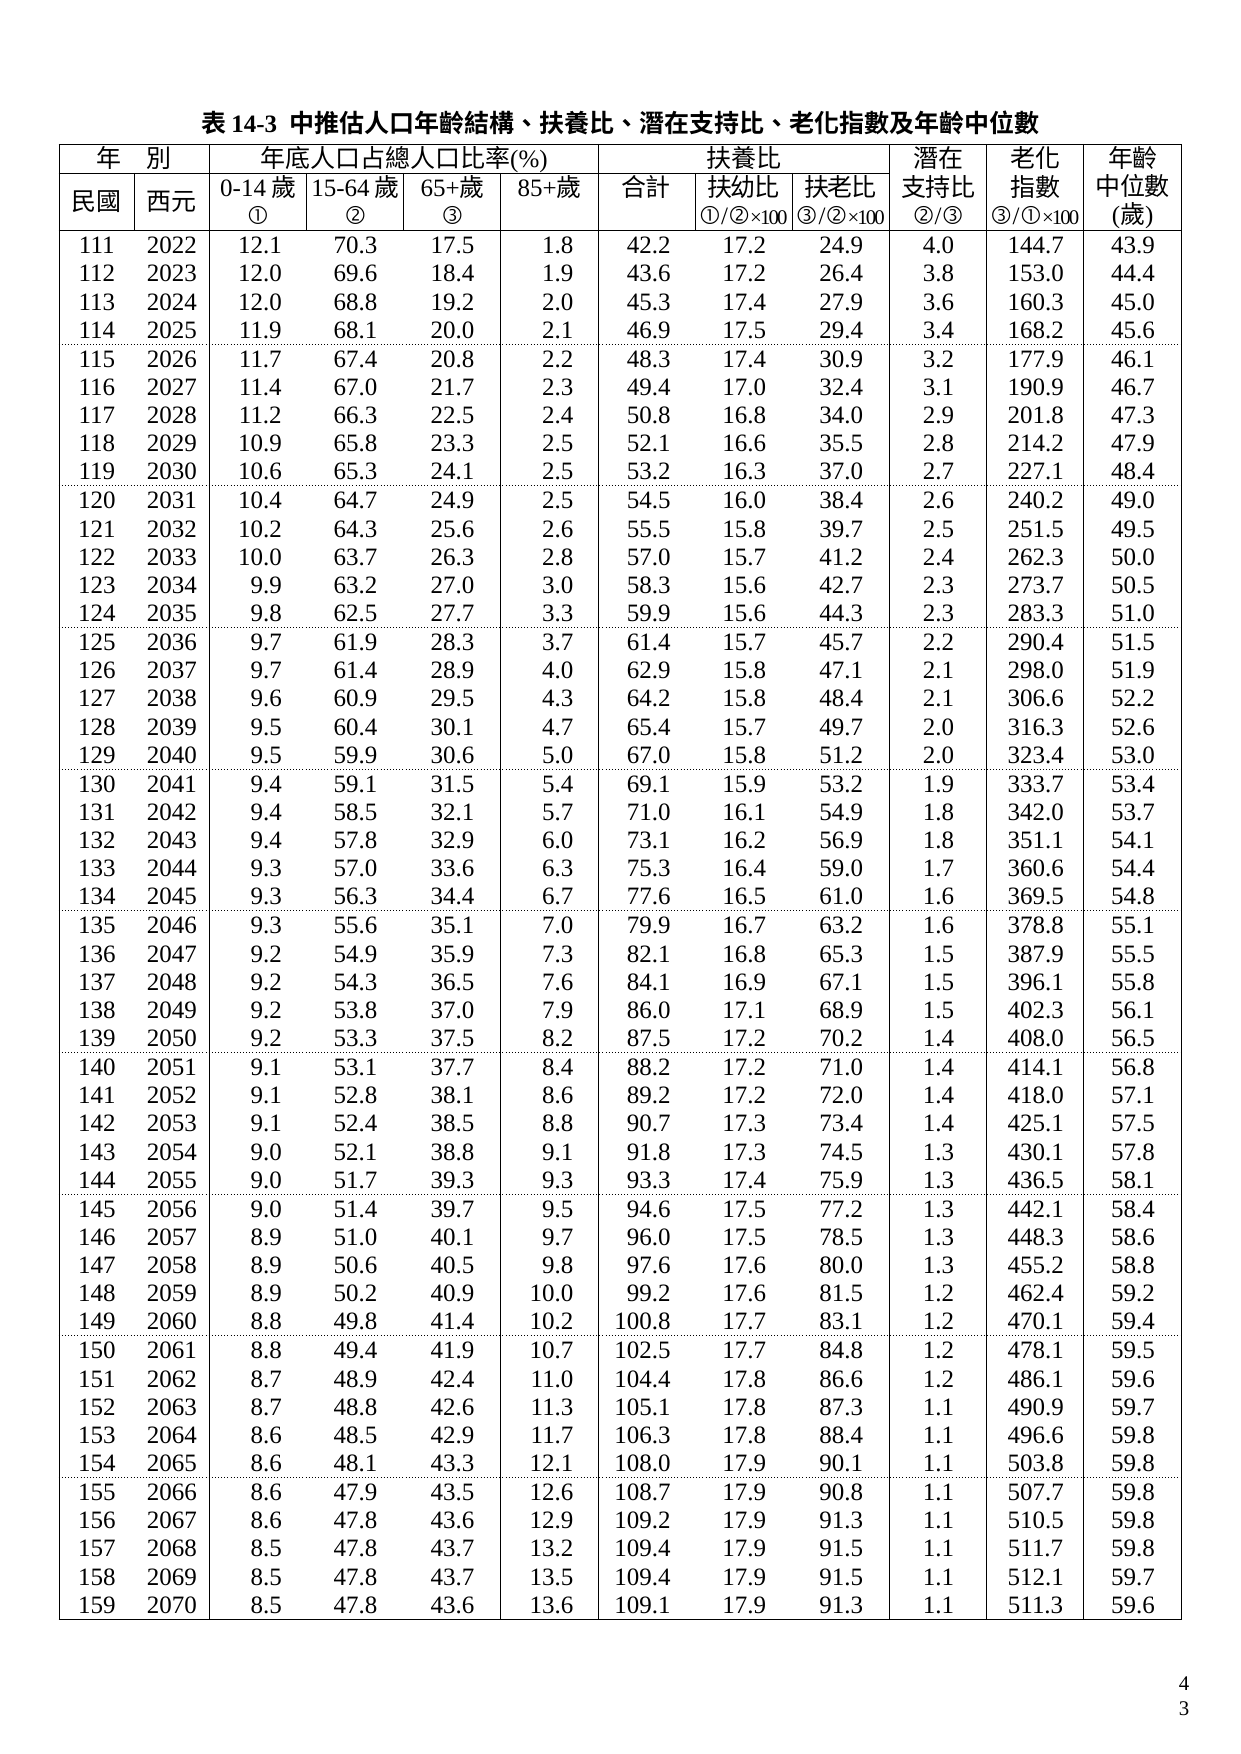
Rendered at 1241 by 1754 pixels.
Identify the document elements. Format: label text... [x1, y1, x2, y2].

table_cell 2.5 [501, 429, 598, 457]
table_header 年 別 [60, 145, 209, 173]
table_cell 84.1 [599, 968, 695, 996]
table_cell 15.6 [695, 599, 792, 627]
table_cell 45.6 [1084, 316, 1181, 344]
table_cell 145 [60, 1194, 134, 1223]
table_cell 333.7 [987, 769, 1083, 798]
table_cell 50.2 [306, 1279, 404, 1307]
table_cell 1.8 [890, 798, 986, 826]
table_cell 436.5 [987, 1166, 1083, 1194]
table_cell 53.7 [1084, 798, 1181, 826]
table_cell 16.9 [695, 968, 792, 996]
table_cell 2059 [134, 1279, 209, 1307]
table_cell 168.2 [987, 316, 1083, 344]
table_cell 49.0 [1084, 485, 1181, 514]
table_cell 74.5 [793, 1138, 889, 1166]
table_cell 4.7 [501, 713, 598, 741]
table_cell 57.8 [1084, 1138, 1181, 1166]
table_cell 17.9 [695, 1477, 792, 1506]
table_cell 125 [60, 627, 134, 656]
table_cell 108.0 [599, 1449, 695, 1477]
table_cell 9.7 [501, 1223, 598, 1251]
table_cell 133 [60, 854, 134, 882]
table_cell 1.9 [501, 259, 598, 287]
table_cell 0-14歲  [210, 174, 306, 230]
table_cell 137 [60, 968, 134, 996]
table_cell 15.8 [695, 684, 792, 712]
table_cell 2.0 [890, 713, 986, 741]
table_cell 496.6 [987, 1421, 1083, 1449]
table_cell 47.9 [1084, 429, 1181, 457]
table_cell 2030 [134, 457, 209, 485]
table_cell 52.1 [599, 429, 695, 457]
table_cell 108.7 [599, 1477, 695, 1506]
table_cell 122 [60, 543, 134, 571]
table_cell 2039 [134, 713, 209, 741]
table_cell 8.2 [501, 1024, 598, 1052]
table_cell 129 [60, 741, 134, 769]
table_cell 48.8 [306, 1393, 404, 1421]
table_cell 113 [60, 288, 134, 316]
table_cell 9.5 [501, 1194, 598, 1223]
table_cell 9.4 [210, 798, 306, 826]
table_cell 306.6 [987, 684, 1083, 712]
table_cell 2.0 [890, 741, 986, 769]
table_cell 9.1 [210, 1081, 306, 1109]
table_cell 159 [60, 1591, 134, 1619]
table_cell 240.2 [987, 485, 1083, 514]
table_cell 52.6 [1084, 713, 1181, 741]
table_cell 5.7 [501, 798, 598, 826]
table_cell 2062 [134, 1365, 209, 1393]
table_cell 69.1 [599, 769, 695, 798]
table_cell 26.3 [404, 543, 500, 571]
table_cell 7.6 [501, 968, 598, 996]
table_cell 10.9 [210, 429, 306, 457]
table_cell 2033 [134, 543, 209, 571]
table_cell 146 [60, 1223, 134, 1251]
table_cell 158 [60, 1563, 134, 1591]
table_cell 8.6 [210, 1477, 306, 1506]
table_cell 48.4 [793, 684, 889, 712]
table_cell 65.3 [793, 940, 889, 968]
table_cell 109.2 [599, 1506, 695, 1534]
table_cell 9.4 [210, 826, 306, 854]
table_cell 91.3 [793, 1506, 889, 1534]
table_cell 8.6 [501, 1081, 598, 1109]
table_cell 1.2 [890, 1335, 986, 1364]
table_cell 190.9 [987, 373, 1083, 401]
table_cell 143 [60, 1138, 134, 1166]
table_cell 16.1 [695, 798, 792, 826]
table_cell 75.9 [793, 1166, 889, 1194]
table_cell 30.9 [793, 344, 889, 373]
table_cell 35.1 [404, 910, 500, 939]
table_cell 100.8 [599, 1307, 695, 1335]
table_cell 2068 [134, 1534, 209, 1562]
table_cell 17.6 [695, 1279, 792, 1307]
table_cell 2.1 [890, 684, 986, 712]
table_cell 2.8 [501, 543, 598, 571]
table_cell 10.0 [501, 1279, 598, 1307]
table_cell 5.4 [501, 769, 598, 798]
table_header 扶養比 [599, 145, 889, 173]
table_cell 17.9 [695, 1449, 792, 1477]
table_cell 42.6 [404, 1393, 500, 1421]
table_cell 52.1 [306, 1138, 404, 1166]
table_header 老化 指數 /×100 [987, 145, 1083, 230]
table_cell 45.0 [1084, 288, 1181, 316]
table_cell 9.7 [210, 656, 306, 684]
table_cell 117 [60, 401, 134, 429]
table_cell 64.3 [306, 515, 404, 543]
table_cell 114 [60, 316, 134, 344]
table_cell 58.3 [599, 571, 695, 599]
table_cell 61.4 [599, 627, 695, 656]
table_cell 11.3 [501, 1393, 598, 1421]
table_cell 56.3 [306, 882, 404, 910]
table_cell 56.1 [1084, 996, 1181, 1024]
table_cell 51.0 [1084, 599, 1181, 627]
table_cell 27.7 [404, 599, 500, 627]
table_cell 157 [60, 1534, 134, 1562]
table_cell 1.5 [890, 968, 986, 996]
table_cell 19.2 [404, 288, 500, 316]
table_cell 2065 [134, 1449, 209, 1477]
table_cell 54.1 [1084, 826, 1181, 854]
table_cell 9.3 [210, 910, 306, 939]
table_cell 73.4 [793, 1109, 889, 1137]
table_cell 323.4 [987, 741, 1083, 769]
table_cell 9.5 [210, 741, 306, 769]
table_cell 15.6 [695, 571, 792, 599]
table_cell 1.4 [890, 1024, 986, 1052]
table_cell 59.9 [306, 741, 404, 769]
table_cell 17.1 [695, 996, 792, 1024]
table_cell 1.5 [890, 940, 986, 968]
table_cell 69.6 [306, 259, 404, 287]
table_cell 156 [60, 1506, 134, 1534]
table_cell 298.0 [987, 656, 1083, 684]
table_cell 65.8 [306, 429, 404, 457]
table_cell 68.1 [306, 316, 404, 344]
table_cell 8.7 [210, 1365, 306, 1393]
table_cell 8.5 [210, 1591, 306, 1619]
table_cell 9.0 [210, 1166, 306, 1194]
table_cell 4.0 [501, 656, 598, 684]
table_cell 140 [60, 1052, 134, 1081]
table_cell 360.6 [987, 854, 1083, 882]
table_cell 17.2 [695, 1052, 792, 1081]
table_cell 67.0 [306, 373, 404, 401]
table_cell 48.1 [306, 1449, 404, 1477]
table_cell 17.4 [695, 344, 792, 373]
table_cell 1.8 [890, 826, 986, 854]
table_cell 2060 [134, 1307, 209, 1335]
table_cell 39.7 [793, 515, 889, 543]
table_cell 109.4 [599, 1534, 695, 1562]
table_cell 1.3 [890, 1166, 986, 1194]
table_cell 2.7 [890, 457, 986, 485]
table_cell 17.4 [695, 1166, 792, 1194]
table_cell 17.9 [695, 1591, 792, 1619]
table_cell 59.9 [599, 599, 695, 627]
table_cell 20.8 [404, 344, 500, 373]
table_cell 53.3 [306, 1024, 404, 1052]
table_cell 12.1 [501, 1449, 598, 1477]
table_cell 2043 [134, 826, 209, 854]
table_cell 52.2 [1084, 684, 1181, 712]
table_cell 283.3 [987, 599, 1083, 627]
table_cell 59.8 [1084, 1449, 1181, 1477]
table_cell 54.8 [1084, 882, 1181, 910]
table_cell 1.3 [890, 1251, 986, 1279]
table_cell 3.8 [890, 259, 986, 287]
table_cell 43.9 [1084, 231, 1181, 259]
table_cell 43.6 [599, 259, 695, 287]
table_cell 153.0 [987, 259, 1083, 287]
table_cell 57.1 [1084, 1081, 1181, 1109]
table_cell 3.4 [890, 316, 986, 344]
table_cell 10.2 [501, 1307, 598, 1335]
table_cell 2041 [134, 769, 209, 798]
table_cell 54.4 [1084, 854, 1181, 882]
table_cell 90.7 [599, 1109, 695, 1137]
table_cell 53.8 [306, 996, 404, 1024]
table_cell 12.1 [210, 231, 306, 259]
table_cell 51.0 [306, 1223, 404, 1251]
table_cell 11.7 [210, 344, 306, 373]
table_cell 5.0 [501, 741, 598, 769]
table_cell 扶幼比 /×100 [696, 174, 792, 230]
table_cell 75.3 [599, 854, 695, 882]
table_cell 448.3 [987, 1223, 1083, 1251]
table_cell 442.1 [987, 1194, 1083, 1223]
table_cell 50.6 [306, 1251, 404, 1279]
table_cell 144.7 [987, 231, 1083, 259]
table_cell 17.8 [695, 1421, 792, 1449]
table_cell 55.1 [1084, 910, 1181, 939]
table_cell 46.1 [1084, 344, 1181, 373]
table_cell 59.0 [793, 854, 889, 882]
table_cell 71.0 [793, 1052, 889, 1081]
table_cell 1.7 [890, 854, 986, 882]
table_cell 1.5 [890, 996, 986, 1024]
table_cell 16.5 [695, 882, 792, 910]
table_cell 510.5 [987, 1506, 1083, 1534]
table_cell 8.8 [501, 1109, 598, 1137]
table_cell 2045 [134, 882, 209, 910]
table_cell 59.8 [1084, 1477, 1181, 1506]
table_cell 15.9 [695, 769, 792, 798]
table_cell 2034 [134, 571, 209, 599]
table_cell 2046 [134, 910, 209, 939]
table_cell 9.8 [501, 1251, 598, 1279]
table_cell 121 [60, 515, 134, 543]
table_cell 58.1 [1084, 1166, 1181, 1194]
table_cell 1.4 [890, 1081, 986, 1109]
table_cell 43.6 [404, 1591, 500, 1619]
table_cell 8.6 [210, 1421, 306, 1449]
table_cell 87.5 [599, 1024, 695, 1052]
table_cell 144 [60, 1166, 134, 1194]
table_cell 64.7 [306, 485, 404, 514]
table_cell 77.2 [793, 1194, 889, 1223]
table_cell 2.5 [501, 485, 598, 514]
table_cell 24.9 [404, 485, 500, 514]
table_cell 2.9 [890, 401, 986, 429]
table_cell 147 [60, 1251, 134, 1279]
table_cell 53.1 [306, 1052, 404, 1081]
table_cell 141 [60, 1081, 134, 1109]
table_cell 12.0 [210, 288, 306, 316]
table_cell 41.9 [404, 1335, 500, 1364]
table_cell 55.5 [1084, 940, 1181, 968]
table_cell 39.3 [404, 1166, 500, 1194]
table_cell 48.9 [306, 1365, 404, 1393]
table_cell 2.5 [501, 457, 598, 485]
table_cell 52.8 [306, 1081, 404, 1109]
table_cell 1.1 [890, 1393, 986, 1421]
table_cell 83.1 [793, 1307, 889, 1335]
table_cell 45.7 [793, 627, 889, 656]
table_cell 20.0 [404, 316, 500, 344]
table_cell 16.8 [695, 940, 792, 968]
table_cell 26.4 [793, 259, 889, 287]
table_cell 151 [60, 1365, 134, 1393]
table_cell 51.2 [793, 741, 889, 769]
table_cell 90.1 [793, 1449, 889, 1477]
table_cell 17.2 [695, 259, 792, 287]
table_cell 85+歲 [501, 174, 598, 230]
table_cell 51.5 [1084, 627, 1181, 656]
table_cell 13.5 [501, 1563, 598, 1591]
table_cell 118 [60, 429, 134, 457]
table_cell 29.5 [404, 684, 500, 712]
table_cell 50.8 [599, 401, 695, 429]
table_cell 67.4 [306, 344, 404, 373]
table_cell 29.4 [793, 316, 889, 344]
table_cell 15.7 [695, 627, 792, 656]
table_cell 1.1 [890, 1534, 986, 1562]
table_cell 127 [60, 684, 134, 712]
table_cell 2055 [134, 1166, 209, 1194]
table_cell 55.5 [599, 515, 695, 543]
table_cell 61.0 [793, 882, 889, 910]
table_cell 396.1 [987, 968, 1083, 996]
table_cell 8.6 [210, 1449, 306, 1477]
table_cell 2.4 [890, 543, 986, 571]
table_cell 9.1 [210, 1052, 306, 1081]
table_cell 2040 [134, 741, 209, 769]
table_cell 61.9 [306, 627, 404, 656]
table_cell 116 [60, 373, 134, 401]
table_cell 251.5 [987, 515, 1083, 543]
table_cell 40.1 [404, 1223, 500, 1251]
table_cell 214.2 [987, 429, 1083, 457]
table_cell 17.7 [695, 1307, 792, 1335]
table_cell 2049 [134, 996, 209, 1024]
table_cell 37.0 [793, 457, 889, 485]
table_cell 49.8 [306, 1307, 404, 1335]
table_cell 99.2 [599, 1279, 695, 1307]
table_cell 3.6 [890, 288, 986, 316]
table_cell 154 [60, 1449, 134, 1477]
table_cell 86.0 [599, 996, 695, 1024]
table_cell 153 [60, 1421, 134, 1449]
table_cell 8.4 [501, 1052, 598, 1081]
table_cell 42.9 [404, 1421, 500, 1449]
table_cell 2.3 [890, 599, 986, 627]
table_cell 51.7 [306, 1166, 404, 1194]
table_cell 67.1 [793, 968, 889, 996]
table_cell 2032 [134, 515, 209, 543]
table_cell 9.1 [210, 1109, 306, 1137]
table_cell 131 [60, 798, 134, 826]
table_cell 17.7 [695, 1335, 792, 1364]
table_cell 3.7 [501, 627, 598, 656]
table_cell 1.1 [890, 1563, 986, 1591]
table_cell 2.1 [890, 656, 986, 684]
table_cell 8.7 [210, 1393, 306, 1421]
table_cell 136 [60, 940, 134, 968]
table_cell 1.1 [890, 1421, 986, 1449]
table_cell 12.0 [210, 259, 306, 287]
table_cell 227.1 [987, 457, 1083, 485]
table_cell 2066 [134, 1477, 209, 1506]
table_cell 17.5 [695, 316, 792, 344]
table_cell 47.8 [306, 1563, 404, 1591]
table_cell 2.8 [890, 429, 986, 457]
table_cell 2067 [134, 1506, 209, 1534]
table_cell 民國 [60, 174, 134, 230]
table_cell 201.8 [987, 401, 1083, 429]
table_cell 109.1 [599, 1591, 695, 1619]
table_cell 46.9 [599, 316, 695, 344]
table_cell 112 [60, 259, 134, 287]
table_cell 1.2 [890, 1307, 986, 1335]
table_cell 54.5 [599, 485, 695, 514]
table_cell 49.4 [306, 1335, 404, 1364]
table_cell 160.3 [987, 288, 1083, 316]
table_cell 7.0 [501, 910, 598, 939]
table_cell 7.9 [501, 996, 598, 1024]
table_cell 88.4 [793, 1421, 889, 1449]
table_cell 9.2 [210, 968, 306, 996]
table_cell 511.3 [987, 1591, 1083, 1619]
table_cell 10.7 [501, 1335, 598, 1364]
table_cell 2064 [134, 1421, 209, 1449]
table_cell 21.7 [404, 373, 500, 401]
table_cell 57.0 [306, 854, 404, 882]
table_cell 59.4 [1084, 1307, 1181, 1335]
table_cell 59.7 [1084, 1393, 1181, 1421]
table_cell 1.3 [890, 1223, 986, 1251]
table_cell 54.9 [793, 798, 889, 826]
table_cell 9.1 [501, 1138, 598, 1166]
table_cell 62.9 [599, 656, 695, 684]
table_cell 342.0 [987, 798, 1083, 826]
table_cell 1.3 [890, 1194, 986, 1223]
table_cell 1.1 [890, 1477, 986, 1506]
table_cell 28.3 [404, 627, 500, 656]
table_cell 47.9 [306, 1477, 404, 1506]
table_cell 37.7 [404, 1052, 500, 1081]
table_cell 53.2 [599, 457, 695, 485]
table_cell 57.0 [599, 543, 695, 571]
table_cell 9.3 [210, 854, 306, 882]
table_cell 16.8 [695, 401, 792, 429]
table_cell 合計 [599, 174, 695, 230]
table_cell 511.7 [987, 1534, 1083, 1562]
table_cell 34.0 [793, 401, 889, 429]
table_cell 15.7 [695, 713, 792, 741]
table_cell 10.4 [210, 485, 306, 514]
table_cell 119 [60, 457, 134, 485]
table_cell 47.8 [306, 1506, 404, 1534]
table_cell 9.8 [210, 599, 306, 627]
table_cell 430.1 [987, 1138, 1083, 1166]
table_cell 16.0 [695, 485, 792, 514]
table_cell 18.4 [404, 259, 500, 287]
table_cell 45.3 [599, 288, 695, 316]
table_cell 490.9 [987, 1393, 1083, 1421]
table_cell 2054 [134, 1138, 209, 1166]
table_cell 47.8 [306, 1534, 404, 1562]
table_cell 1.1 [890, 1591, 986, 1619]
table_cell 15.8 [695, 515, 792, 543]
table_cell 104.4 [599, 1365, 695, 1393]
table_cell 2070 [134, 1591, 209, 1619]
table_cell 58.4 [1084, 1194, 1181, 1223]
table_cell 50.0 [1084, 543, 1181, 571]
table_cell 3.2 [890, 344, 986, 373]
table_cell 50.5 [1084, 571, 1181, 599]
table_cell 142 [60, 1109, 134, 1137]
table_cell 9.2 [210, 1024, 306, 1052]
table_cell 2.5 [890, 515, 986, 543]
table_cell 9.9 [210, 571, 306, 599]
table_cell 12.6 [501, 1477, 598, 1506]
table_cell 109.4 [599, 1563, 695, 1591]
table_cell 97.6 [599, 1251, 695, 1279]
table_cell 2.2 [890, 627, 986, 656]
table_header 年底人口占總人口比率(%) [210, 145, 598, 173]
table_cell 32.9 [404, 826, 500, 854]
table_cell 3.1 [890, 373, 986, 401]
table_cell 2057 [134, 1223, 209, 1251]
table_cell 3.3 [501, 599, 598, 627]
table_cell 12.9 [501, 1506, 598, 1534]
table_cell 17.3 [695, 1138, 792, 1166]
table_cell 4.3 [501, 684, 598, 712]
table_cell 9.4 [210, 769, 306, 798]
table_cell 43.6 [404, 1506, 500, 1534]
table_cell 2.3 [501, 373, 598, 401]
table_cell 17.4 [695, 288, 792, 316]
table_cell 9.5 [210, 713, 306, 741]
table_cell 15.7 [695, 543, 792, 571]
table_cell 17.8 [695, 1365, 792, 1393]
table_cell 54.3 [306, 968, 404, 996]
table_cell 316.3 [987, 713, 1083, 741]
table_cell 106.3 [599, 1421, 695, 1449]
table_cell 9.3 [501, 1166, 598, 1194]
table_cell 57.5 [1084, 1109, 1181, 1137]
table_cell 88.2 [599, 1052, 695, 1081]
table_cell 60.9 [306, 684, 404, 712]
text 表14-3 中推估人口年齡結構、扶養比、潛在支持比、老化指數及年齡中位數 [59, 104, 1181, 140]
table_cell 8.9 [210, 1223, 306, 1251]
table_cell 91.5 [793, 1563, 889, 1591]
table_cell 77.6 [599, 882, 695, 910]
table_cell 2061 [134, 1335, 209, 1364]
table_cell 79.9 [599, 910, 695, 939]
table_cell 51.9 [1084, 656, 1181, 684]
table_cell 414.1 [987, 1052, 1083, 1081]
table_cell 86.6 [793, 1365, 889, 1393]
table_cell 17.5 [404, 231, 500, 259]
table_cell 2022 [134, 231, 209, 259]
table_cell 47.3 [1084, 401, 1181, 429]
table_cell 59.7 [1084, 1563, 1181, 1591]
table_cell 2038 [134, 684, 209, 712]
table_cell 2048 [134, 968, 209, 996]
table_cell 9.2 [210, 940, 306, 968]
table_cell 73.1 [599, 826, 695, 854]
table_cell 135 [60, 910, 134, 939]
table_cell 48.3 [599, 344, 695, 373]
table_cell 62.5 [306, 599, 404, 627]
table_cell 49.5 [1084, 515, 1181, 543]
table_cell 68.8 [306, 288, 404, 316]
table_cell 128 [60, 713, 134, 741]
table_cell 63.2 [306, 571, 404, 599]
table_cell 17.9 [695, 1534, 792, 1562]
table_cell 148 [60, 1279, 134, 1307]
table_cell 81.5 [793, 1279, 889, 1307]
table_cell 13.2 [501, 1534, 598, 1562]
table_cell 17.0 [695, 373, 792, 401]
table_cell 43.7 [404, 1563, 500, 1591]
table_cell 36.5 [404, 968, 500, 996]
table_cell 32.1 [404, 798, 500, 826]
table_cell 9.7 [210, 627, 306, 656]
table_cell 59.8 [1084, 1421, 1181, 1449]
table_cell 46.7 [1084, 373, 1181, 401]
table_cell 2023 [134, 259, 209, 287]
table_cell 2025 [134, 316, 209, 344]
table_cell 44.3 [793, 599, 889, 627]
table_cell 9.0 [210, 1194, 306, 1223]
table_cell 478.1 [987, 1335, 1083, 1364]
table_cell 369.5 [987, 882, 1083, 910]
table_cell 78.5 [793, 1223, 889, 1251]
table_cell 47.1 [793, 656, 889, 684]
table_cell 2063 [134, 1393, 209, 1421]
table_cell 2053 [134, 1109, 209, 1137]
table_cell 38.8 [404, 1138, 500, 1166]
table_cell 138 [60, 996, 134, 1024]
table_cell 22.5 [404, 401, 500, 429]
table_cell 8.6 [210, 1506, 306, 1534]
table_cell 41.2 [793, 543, 889, 571]
table_cell 455.2 [987, 1251, 1083, 1279]
table_header 年齡 中位數 (歲) [1084, 145, 1181, 230]
table_cell 27.0 [404, 571, 500, 599]
table_cell 42.4 [404, 1365, 500, 1393]
table_cell 38.5 [404, 1109, 500, 1137]
table_cell 24.1 [404, 457, 500, 485]
table_cell 177.9 [987, 344, 1083, 373]
table_cell 115 [60, 344, 134, 373]
table_cell 486.1 [987, 1365, 1083, 1393]
table_cell 8.5 [210, 1563, 306, 1591]
table_cell 64.2 [599, 684, 695, 712]
table_cell 59.2 [1084, 1279, 1181, 1307]
table_cell 13.6 [501, 1591, 598, 1619]
table_cell 105.1 [599, 1393, 695, 1421]
table_cell 2024 [134, 288, 209, 316]
table_cell 155 [60, 1477, 134, 1506]
table_cell 59.6 [1084, 1365, 1181, 1393]
table_cell 96.0 [599, 1223, 695, 1251]
table_cell 11.4 [210, 373, 306, 401]
table_cell 130 [60, 769, 134, 798]
table_cell 39.7 [404, 1194, 500, 1223]
table_cell 80.0 [793, 1251, 889, 1279]
table_cell 52.4 [306, 1109, 404, 1137]
table_cell 17.8 [695, 1393, 792, 1421]
table_cell 470.1 [987, 1307, 1083, 1335]
table_cell 152 [60, 1393, 134, 1421]
table_cell 59.8 [1084, 1534, 1181, 1562]
table_cell 87.3 [793, 1393, 889, 1421]
table_cell 54.9 [306, 940, 404, 968]
table_cell 6.7 [501, 882, 598, 910]
table_cell 53.2 [793, 769, 889, 798]
table_cell 56.5 [1084, 1024, 1181, 1052]
table_cell 2027 [134, 373, 209, 401]
table_cell 111 [60, 231, 134, 259]
table_cell 56.9 [793, 826, 889, 854]
table_cell 93.3 [599, 1166, 695, 1194]
table_cell 2037 [134, 656, 209, 684]
table_cell 16.6 [695, 429, 792, 457]
table_cell 27.9 [793, 288, 889, 316]
table_cell 462.4 [987, 1279, 1083, 1307]
table_cell 425.1 [987, 1109, 1083, 1137]
table_cell 17.2 [695, 231, 792, 259]
table_cell 512.1 [987, 1563, 1083, 1591]
table_cell 2.1 [501, 316, 598, 344]
table_cell 9.0 [210, 1138, 306, 1166]
table_cell 71.0 [599, 798, 695, 826]
table_cell 17.5 [695, 1194, 792, 1223]
table_cell 126 [60, 656, 134, 684]
table_cell 1.6 [890, 910, 986, 939]
table_cell 53.0 [1084, 741, 1181, 769]
table_cell 1.2 [890, 1279, 986, 1307]
table_cell 57.8 [306, 826, 404, 854]
table_cell 402.3 [987, 996, 1083, 1024]
table_cell 47.8 [306, 1591, 404, 1619]
table_cell 8.5 [210, 1534, 306, 1562]
table_cell 2042 [134, 798, 209, 826]
table_cell 262.3 [987, 543, 1083, 571]
table_cell 59.1 [306, 769, 404, 798]
table_cell 124 [60, 599, 134, 627]
table_cell 16.7 [695, 910, 792, 939]
table_cell 8.9 [210, 1279, 306, 1307]
table_cell 25.6 [404, 515, 500, 543]
table_cell 38.4 [793, 485, 889, 514]
table_cell 82.1 [599, 940, 695, 968]
table_cell 30.6 [404, 741, 500, 769]
table_cell 59.6 [1084, 1591, 1181, 1619]
table_cell 35.9 [404, 940, 500, 968]
table_cell 408.0 [987, 1024, 1083, 1052]
table_cell 43.5 [404, 1477, 500, 1506]
table_cell 290.4 [987, 627, 1083, 656]
table_cell 63.7 [306, 543, 404, 571]
table_cell 15.8 [695, 656, 792, 684]
table_cell 387.9 [987, 940, 1083, 968]
table_cell 2036 [134, 627, 209, 656]
table_cell 139 [60, 1024, 134, 1052]
table_cell 42.7 [793, 571, 889, 599]
table_cell 2028 [134, 401, 209, 429]
table_cell 8.8 [210, 1335, 306, 1364]
table_cell 11.0 [501, 1365, 598, 1393]
table_cell 17.2 [695, 1081, 792, 1109]
table_cell 扶老比 /×100 [793, 174, 889, 230]
table_cell 30.1 [404, 713, 500, 741]
table_cell 273.7 [987, 571, 1083, 599]
table_cell 61.4 [306, 656, 404, 684]
table_cell 40.5 [404, 1251, 500, 1279]
table_cell 6.3 [501, 854, 598, 882]
table_cell 58.5 [306, 798, 404, 826]
table_cell 9.3 [210, 882, 306, 910]
table_cell 132 [60, 826, 134, 854]
table_header 潛在 支持比 / [890, 145, 986, 230]
table_cell 16.4 [695, 854, 792, 882]
table_cell 51.4 [306, 1194, 404, 1223]
table_cell 351.1 [987, 826, 1083, 854]
table_cell 2.6 [890, 485, 986, 514]
table_cell 1.8 [501, 231, 598, 259]
table_cell 17.6 [695, 1251, 792, 1279]
table_cell 11.7 [501, 1421, 598, 1449]
table_cell 70.3 [306, 231, 404, 259]
table_cell 378.8 [987, 910, 1083, 939]
table_cell 1.9 [890, 769, 986, 798]
table_cell 2.0 [501, 288, 598, 316]
table_cell 418.0 [987, 1081, 1083, 1109]
table_cell 91.3 [793, 1591, 889, 1619]
table_cell 66.3 [306, 401, 404, 429]
table_cell 53.4 [1084, 769, 1181, 798]
table_cell 2029 [134, 429, 209, 457]
table_cell 10.6 [210, 457, 306, 485]
table_cell 2044 [134, 854, 209, 882]
table_cell 55.6 [306, 910, 404, 939]
table_cell 43.3 [404, 1449, 500, 1477]
table_cell 68.9 [793, 996, 889, 1024]
table_cell 8.9 [210, 1251, 306, 1279]
table_cell 17.9 [695, 1563, 792, 1591]
table_cell 40.9 [404, 1279, 500, 1307]
table_cell 123 [60, 571, 134, 599]
table_cell 90.8 [793, 1477, 889, 1506]
table_cell 94.6 [599, 1194, 695, 1223]
table_cell 8.8 [210, 1307, 306, 1335]
table_cell 1.6 [890, 882, 986, 910]
table_cell 11.2 [210, 401, 306, 429]
table_cell 2035 [134, 599, 209, 627]
table_cell 17.2 [695, 1024, 792, 1052]
table_cell 2056 [134, 1194, 209, 1223]
table_cell 59.5 [1084, 1335, 1181, 1364]
table_cell 63.2 [793, 910, 889, 939]
table_cell 67.0 [599, 741, 695, 769]
table_cell 10.2 [210, 515, 306, 543]
table_cell 9.2 [210, 996, 306, 1024]
table_cell 17.5 [695, 1223, 792, 1251]
table_cell 70.2 [793, 1024, 889, 1052]
table_cell 9.6 [210, 684, 306, 712]
table_cell 16.2 [695, 826, 792, 854]
table_cell 32.4 [793, 373, 889, 401]
table_cell 2069 [134, 1563, 209, 1591]
table_cell 17.9 [695, 1506, 792, 1534]
table_cell 503.8 [987, 1449, 1083, 1477]
table_cell 89.2 [599, 1081, 695, 1109]
table_cell 65.3 [306, 457, 404, 485]
table_cell 6.0 [501, 826, 598, 854]
table_cell 15-64歲  [307, 174, 403, 230]
table_cell 1.4 [890, 1109, 986, 1137]
table_cell 17.3 [695, 1109, 792, 1137]
table_cell 31.5 [404, 769, 500, 798]
table_cell 49.7 [793, 713, 889, 741]
table_cell 4.0 [890, 231, 986, 259]
table_cell 1.2 [890, 1365, 986, 1393]
table_cell 2031 [134, 485, 209, 514]
table_cell 42.2 [599, 231, 695, 259]
table_cell 1.4 [890, 1052, 986, 1081]
table_cell 91.8 [599, 1138, 695, 1166]
table_cell 2.2 [501, 344, 598, 373]
table_cell 33.6 [404, 854, 500, 882]
table_cell 84.8 [793, 1335, 889, 1364]
table_cell 43.7 [404, 1534, 500, 1562]
table_cell 102.5 [599, 1335, 695, 1364]
table_cell 72.0 [793, 1081, 889, 1109]
table_cell 2.3 [890, 571, 986, 599]
table_cell 11.9 [210, 316, 306, 344]
table_cell 60.4 [306, 713, 404, 741]
table_cell 507.7 [987, 1477, 1083, 1506]
table_cell 120 [60, 485, 134, 514]
table_cell 44.4 [1084, 259, 1181, 287]
table_cell 2047 [134, 940, 209, 968]
table_cell 15.8 [695, 741, 792, 769]
table_cell 48.5 [306, 1421, 404, 1449]
table_cell 16.3 [695, 457, 792, 485]
table_cell 7.3 [501, 940, 598, 968]
table_cell 1.3 [890, 1138, 986, 1166]
table_cell 28.9 [404, 656, 500, 684]
table_cell 2058 [134, 1251, 209, 1279]
table_cell 150 [60, 1335, 134, 1364]
table_cell 37.5 [404, 1024, 500, 1052]
table_cell 西元 [135, 174, 209, 230]
table_cell 24.9 [793, 231, 889, 259]
table_cell 56.8 [1084, 1052, 1181, 1081]
table_cell 34.4 [404, 882, 500, 910]
table_cell 1.1 [890, 1506, 986, 1534]
table_cell 134 [60, 882, 134, 910]
table_cell 10.0 [210, 543, 306, 571]
table_cell 23.3 [404, 429, 500, 457]
table_cell 55.8 [1084, 968, 1181, 996]
table_cell 58.6 [1084, 1223, 1181, 1251]
table_cell 38.1 [404, 1081, 500, 1109]
table_cell 41.4 [404, 1307, 500, 1335]
table_cell 2026 [134, 344, 209, 373]
table_cell 3.0 [501, 571, 598, 599]
table_cell 2.4 [501, 401, 598, 429]
table_cell 65.4 [599, 713, 695, 741]
table_cell 58.8 [1084, 1251, 1181, 1279]
table_cell 49.4 [599, 373, 695, 401]
table_cell 59.8 [1084, 1506, 1181, 1534]
table_cell 65+歲  [404, 174, 500, 230]
table_cell 35.5 [793, 429, 889, 457]
table_cell 48.4 [1084, 457, 1181, 485]
table_cell 2.6 [501, 515, 598, 543]
table_cell 1.1 [890, 1449, 986, 1477]
table_cell 2051 [134, 1052, 209, 1081]
table_cell 2050 [134, 1024, 209, 1052]
table_cell 2052 [134, 1081, 209, 1109]
table_cell 37.0 [404, 996, 500, 1024]
table_cell 91.5 [793, 1534, 889, 1562]
table_cell 149 [60, 1307, 134, 1335]
